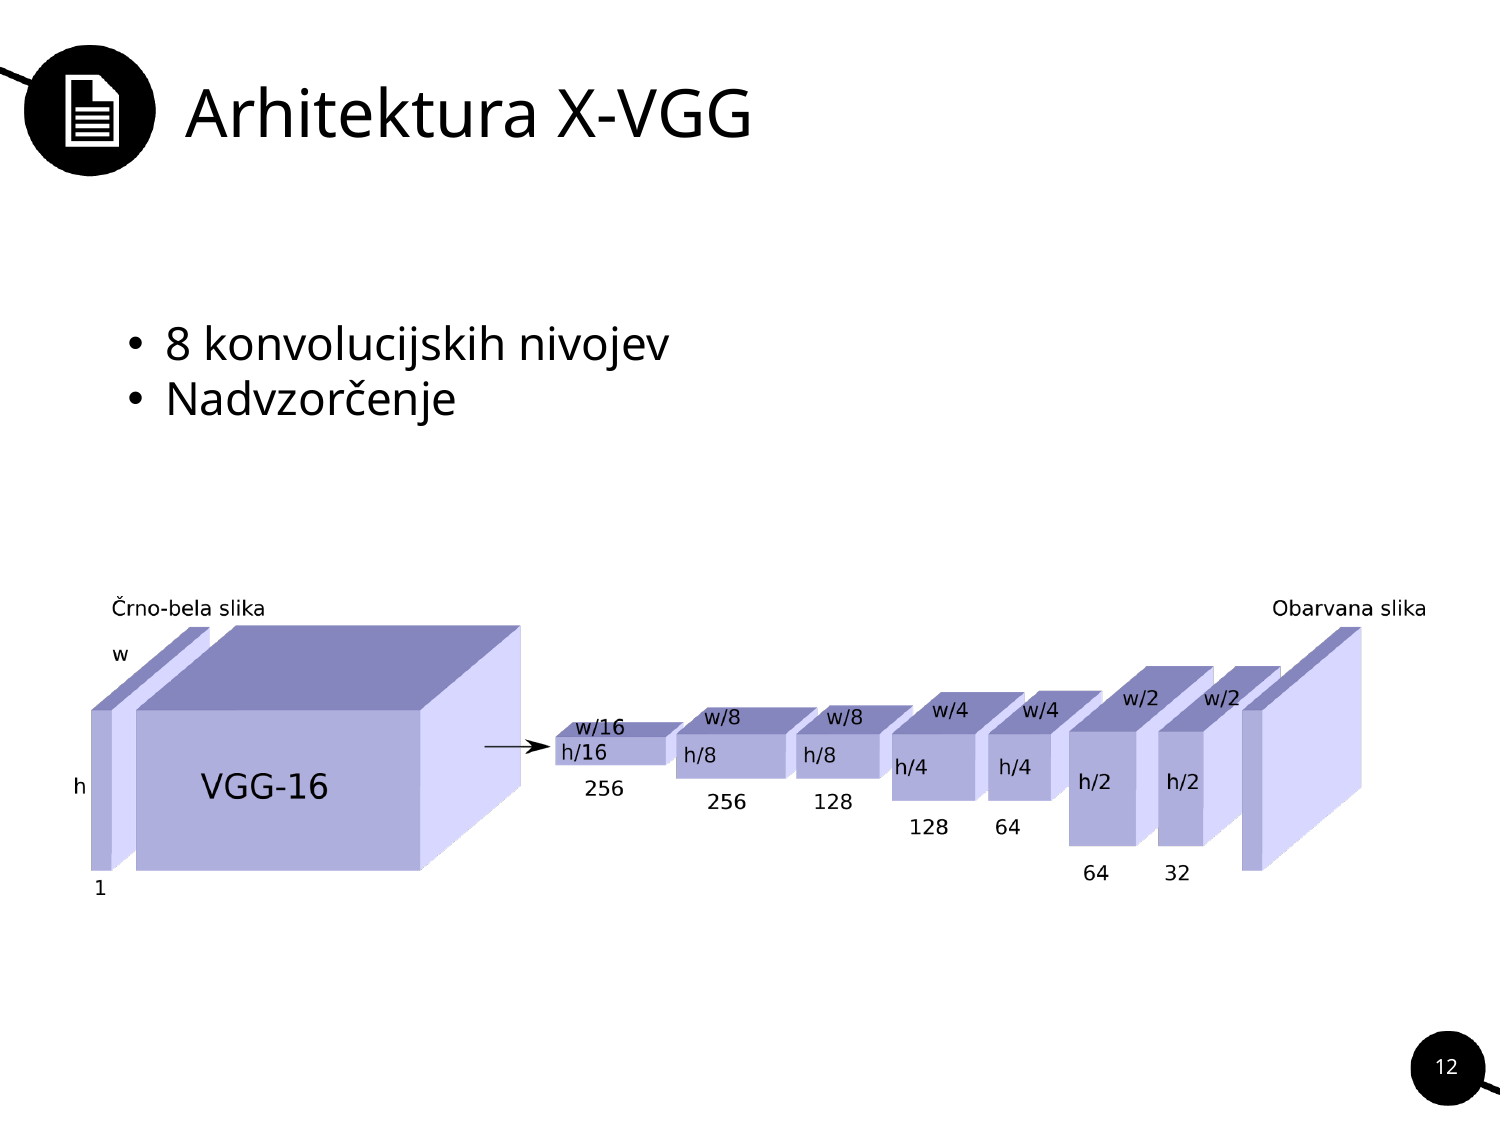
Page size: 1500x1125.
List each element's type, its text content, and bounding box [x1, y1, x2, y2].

picture [0, 0, 1500, 1125]
title Arhitektura X-VGG [170, 45, 1425, 177]
list 8 konvolucijskih nivojev Nadvzorčenje [75, 299, 1425, 458]
